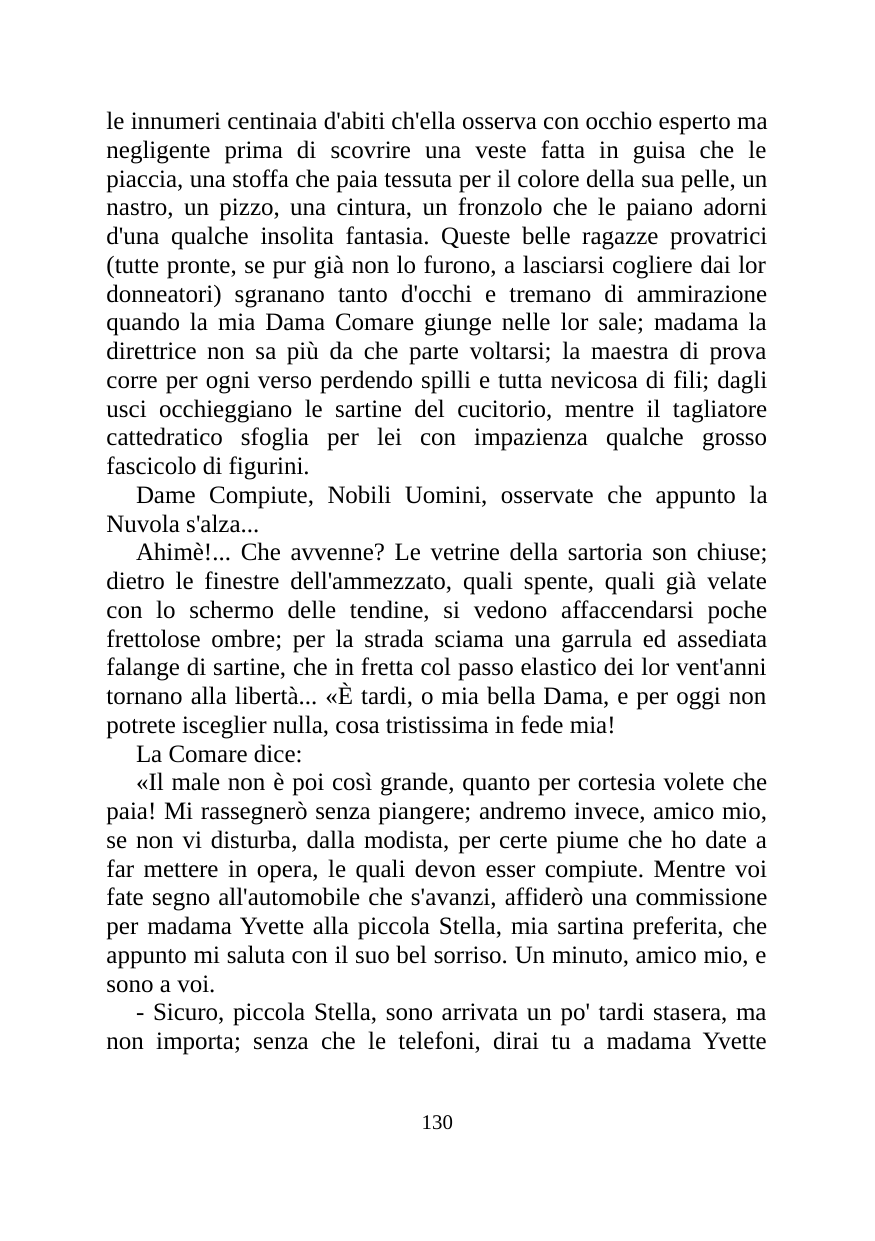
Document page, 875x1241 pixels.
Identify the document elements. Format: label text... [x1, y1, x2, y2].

text Ahimè!... Che avvenne? Le vetrine della sartoria son chiuse; dietro le finestre dell'ammezzato, quali spente, quali già velate con lo schermo delle tendine, si vedono affaccendarsi poche frettolose ombre; per la strada sciama una garrula ed assediata falange di sartine, che in fretta col passo elastico dei lor vent'anni tornano alla libertà... «È tardi, o mia bella Dama, e per oggi non potrete isceglier nulla, cosa tristissima in fede mia! [106, 537, 768, 739]
text le innumeri centinaia d'abiti ch'ella osserva con occhio esperto ma negligente prima di scovrire una veste fatta in guisa che le piaccia, una stoffa che paia tessuta per il colore della sua pelle, un nastro, un pizzo, una cintura, un fronzolo che le paiano adorni d'una qualche insolita fantasia. Queste belle ragazze provatrici (tutte pronte, se pur già non lo furono, a lasciarsi cogliere dai lor donneatori) sgranano tanto d'occhi e tremano di ammirazione quando la mia Dama Comare giunge nelle lor sale; madama la direttrice non sa più da che parte voltarsi; la maestra di prova corre per ogni verso perdendo spilli e tutta nevicosa di fili; dagli usci occhieggiano le sartine del cucitorio, mentre il tagliatore cattedratico sfoglia per lei con impazienza qualche grosso fascicolo di figurini. [106, 106, 768, 480]
text Dame Compiute, Nobili Uomini, osservate che appunto la Nuvola s'alza... [106, 480, 768, 537]
text - Sicuro, piccola Stella, sono arrivata un po' tardi stasera, ma non importa; senza che le telefoni, dirai tu a madama Yvette [106, 997, 768, 1055]
text «Il male non è poi così grande, quanto per cortesia volete che paia! Mi rassegnerò senza piangere; andremo invece, amico mio, se non vi disturba, dalla modista, per certe piume che ho date a far mettere in opera, le quali devon esser compiute. Mentre voi fate segno all'automobile che s'avanzi, affiderò una commissione per madama Yvette alla piccola Stella, mia sartina preferita, che appunto mi saluta con il suo bel sorriso. Un minuto, amico mio, e sono a voi. [106, 767, 768, 997]
text La Comare dice: [106, 739, 768, 767]
